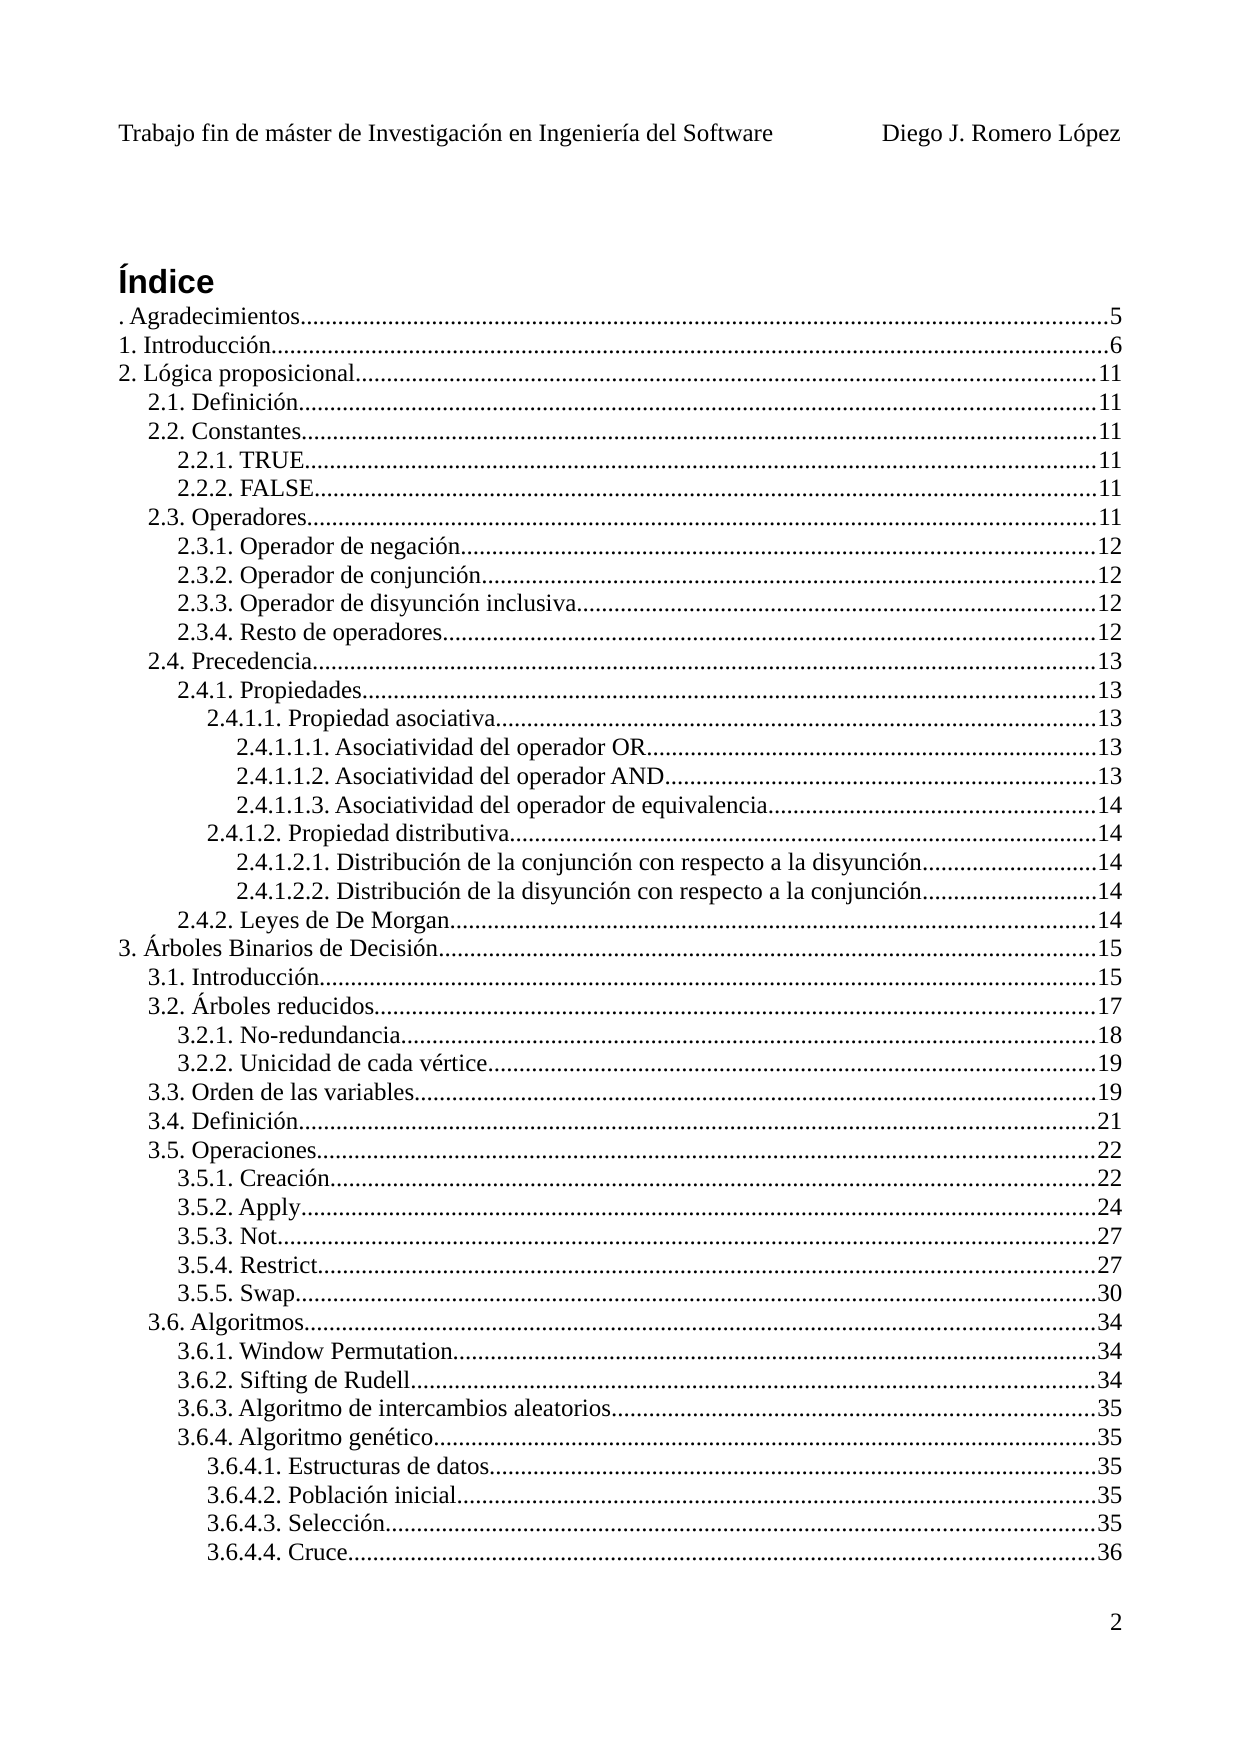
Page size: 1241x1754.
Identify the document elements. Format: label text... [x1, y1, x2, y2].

text 2.4.2. Leyes de De Morgan 14 [177, 905, 1122, 933]
text 3.5.4. Restrict 27 [177, 1250, 1122, 1278]
text 2.3.4. Resto de operadores 12 [177, 617, 1122, 646]
text 3. Árboles Binarios de Decisión 15 [118, 933, 1122, 962]
text 2.2.2. FALSE 11 [177, 473, 1122, 502]
text 1. Introducción 6 [118, 330, 1122, 358]
text 3.5. Operaciones 22 [148, 1135, 1122, 1163]
subtitle Índice [118, 263, 1122, 301]
text 2.4.1.1.2. Asociatividad del operador AND 13 [236, 761, 1122, 790]
text 3.6.2. Sifting de Rudell 34 [177, 1365, 1122, 1393]
text 3.2.2. Unicidad de cada vértice 19 [177, 1048, 1122, 1077]
text 3.4. Definición 21 [148, 1106, 1122, 1135]
text 2.1. Definición 11 [148, 387, 1122, 416]
text 3.6.4. Algoritmo genético 35 [177, 1422, 1122, 1451]
text 3.3. Orden de las variables 19 [148, 1077, 1122, 1106]
text 2.3. Operadores 11 [148, 502, 1122, 531]
text 3.6.4.1. Estructuras de datos 35 [207, 1451, 1122, 1480]
text 2.4.1.1.3. Asociatividad del operador de equivalencia 14 [236, 790, 1122, 818]
text 2.4.1.2.1. Distribución de la conjunción con respecto a la disyunción 14 [236, 847, 1122, 876]
text 2.4.1.1.1. Asociatividad del operador OR 13 [236, 732, 1122, 761]
text 2.4.1.1. Propiedad asociativa 13 [207, 703, 1122, 732]
text 2.2.1. TRUE 11 [177, 445, 1122, 473]
text 3.6. Algoritmos 34 [148, 1307, 1122, 1336]
text 3.2. Árboles reducidos 17 [148, 991, 1122, 1020]
text 2.4.1.2. Propiedad distributiva 14 [207, 818, 1122, 847]
text 2.4.1.2.2. Distribución de la disyunción con respecto a la conjunción 14 [236, 876, 1122, 905]
text 3.5.1. Creación 22 [177, 1163, 1122, 1192]
text 2. Lógica proposicional 11 [118, 358, 1122, 387]
text 3.1. Introducción 15 [148, 962, 1122, 991]
text 2.4. Precedencia 13 [148, 646, 1122, 675]
text 3.6.3. Algoritmo de intercambios aleatorios 35 [177, 1393, 1122, 1422]
text 3.2.1. No-redundancia 18 [177, 1020, 1122, 1048]
text 2.4.1. Propiedades 13 [177, 675, 1122, 703]
text 2.3.2. Operador de conjunción 12 [177, 560, 1122, 588]
text 3.5.2. Apply 24 [177, 1192, 1122, 1221]
text 3.6.4.3. Selección 35 [207, 1508, 1122, 1537]
text 2.2. Constantes 11 [148, 416, 1122, 445]
text 2.3.3. Operador de disyunción inclusiva 12 [177, 588, 1122, 617]
text 3.6.4.2. Población inicial 35 [207, 1480, 1122, 1508]
text . Agradecimientos 5 [118, 301, 1122, 330]
text 3.5.3. Not 27 [177, 1221, 1122, 1250]
text 2.3.1. Operador de negación 12 [177, 531, 1122, 560]
text 3.5.5. Swap 30 [177, 1278, 1122, 1307]
text 3.6.1. Window Permutation 34 [177, 1336, 1122, 1365]
text 3.6.4.4. Cruce 36 [207, 1537, 1122, 1566]
